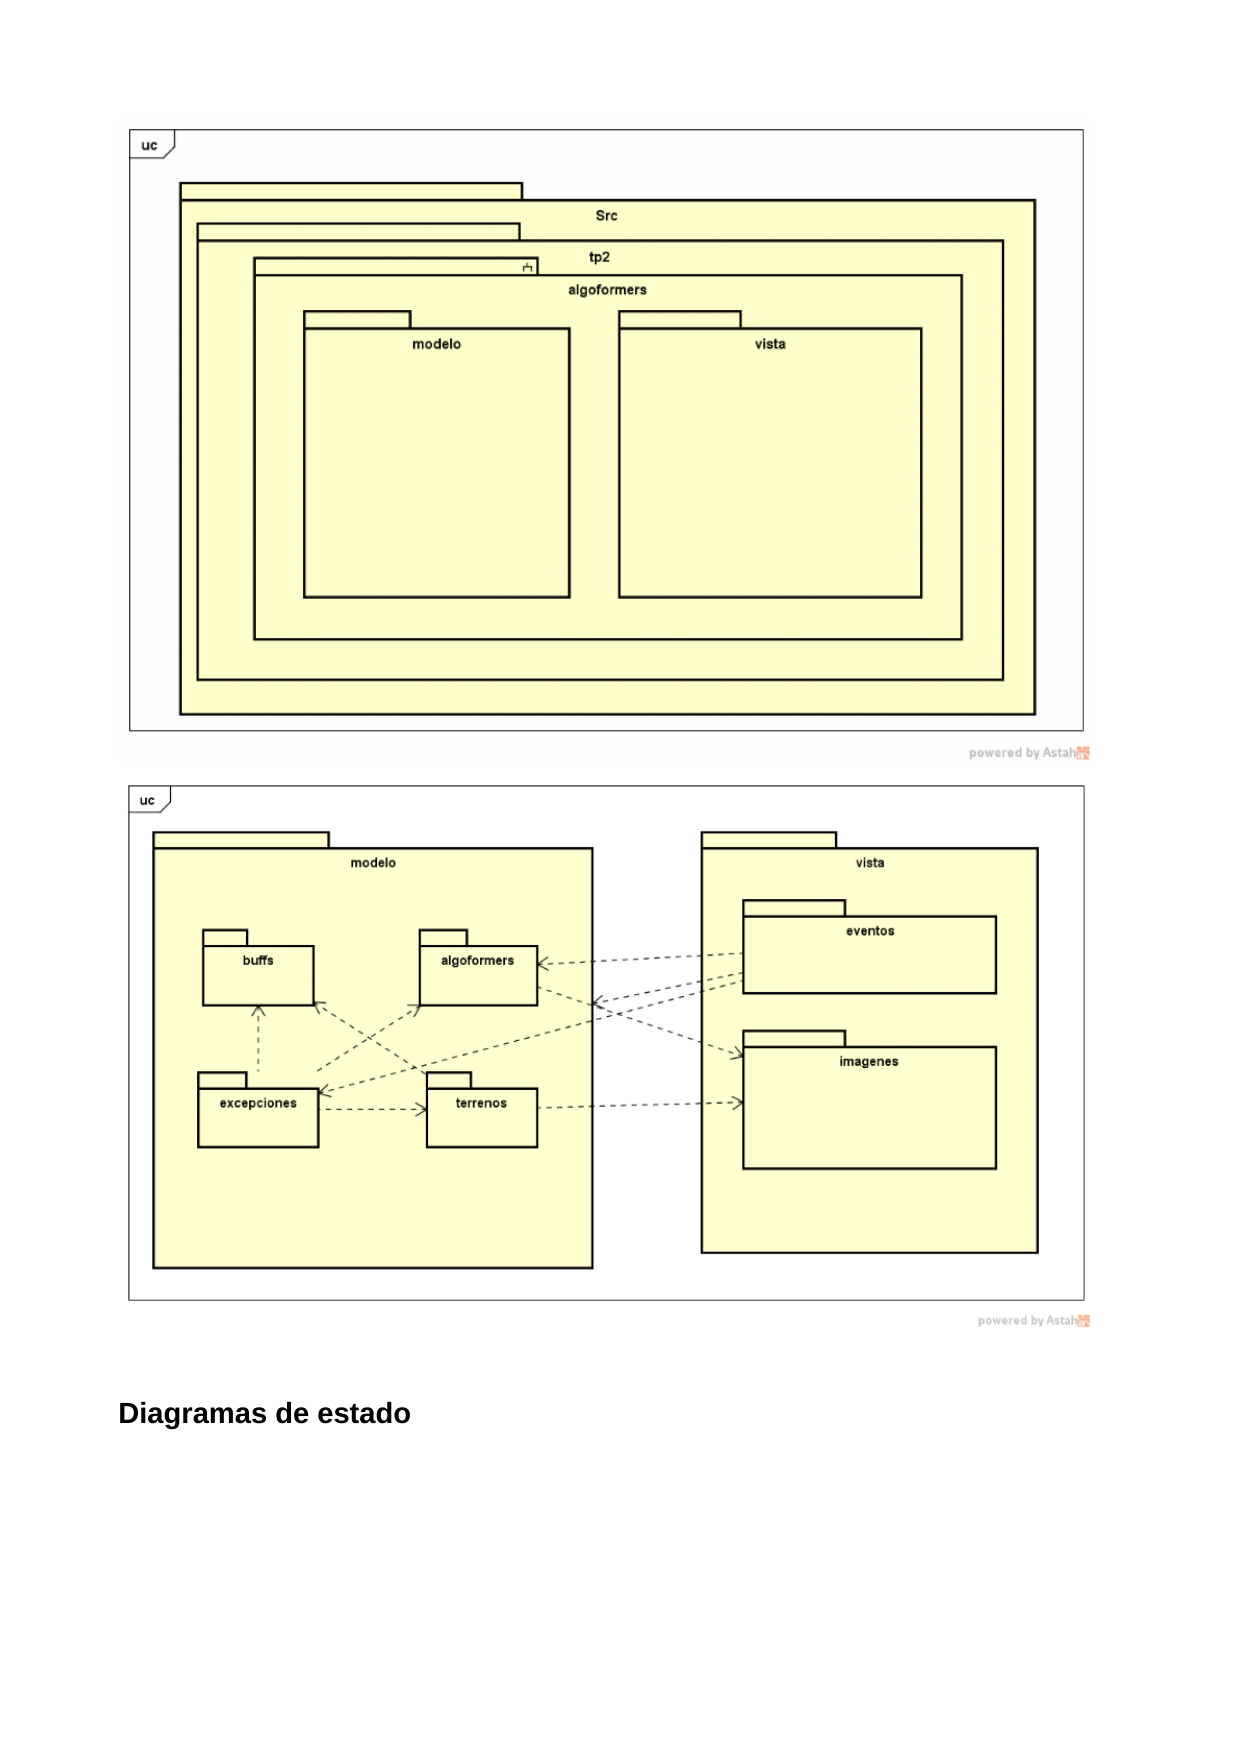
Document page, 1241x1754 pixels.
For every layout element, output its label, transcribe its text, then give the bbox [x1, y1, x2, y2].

text Diagramas de estado [118, 1396, 1122, 1430]
